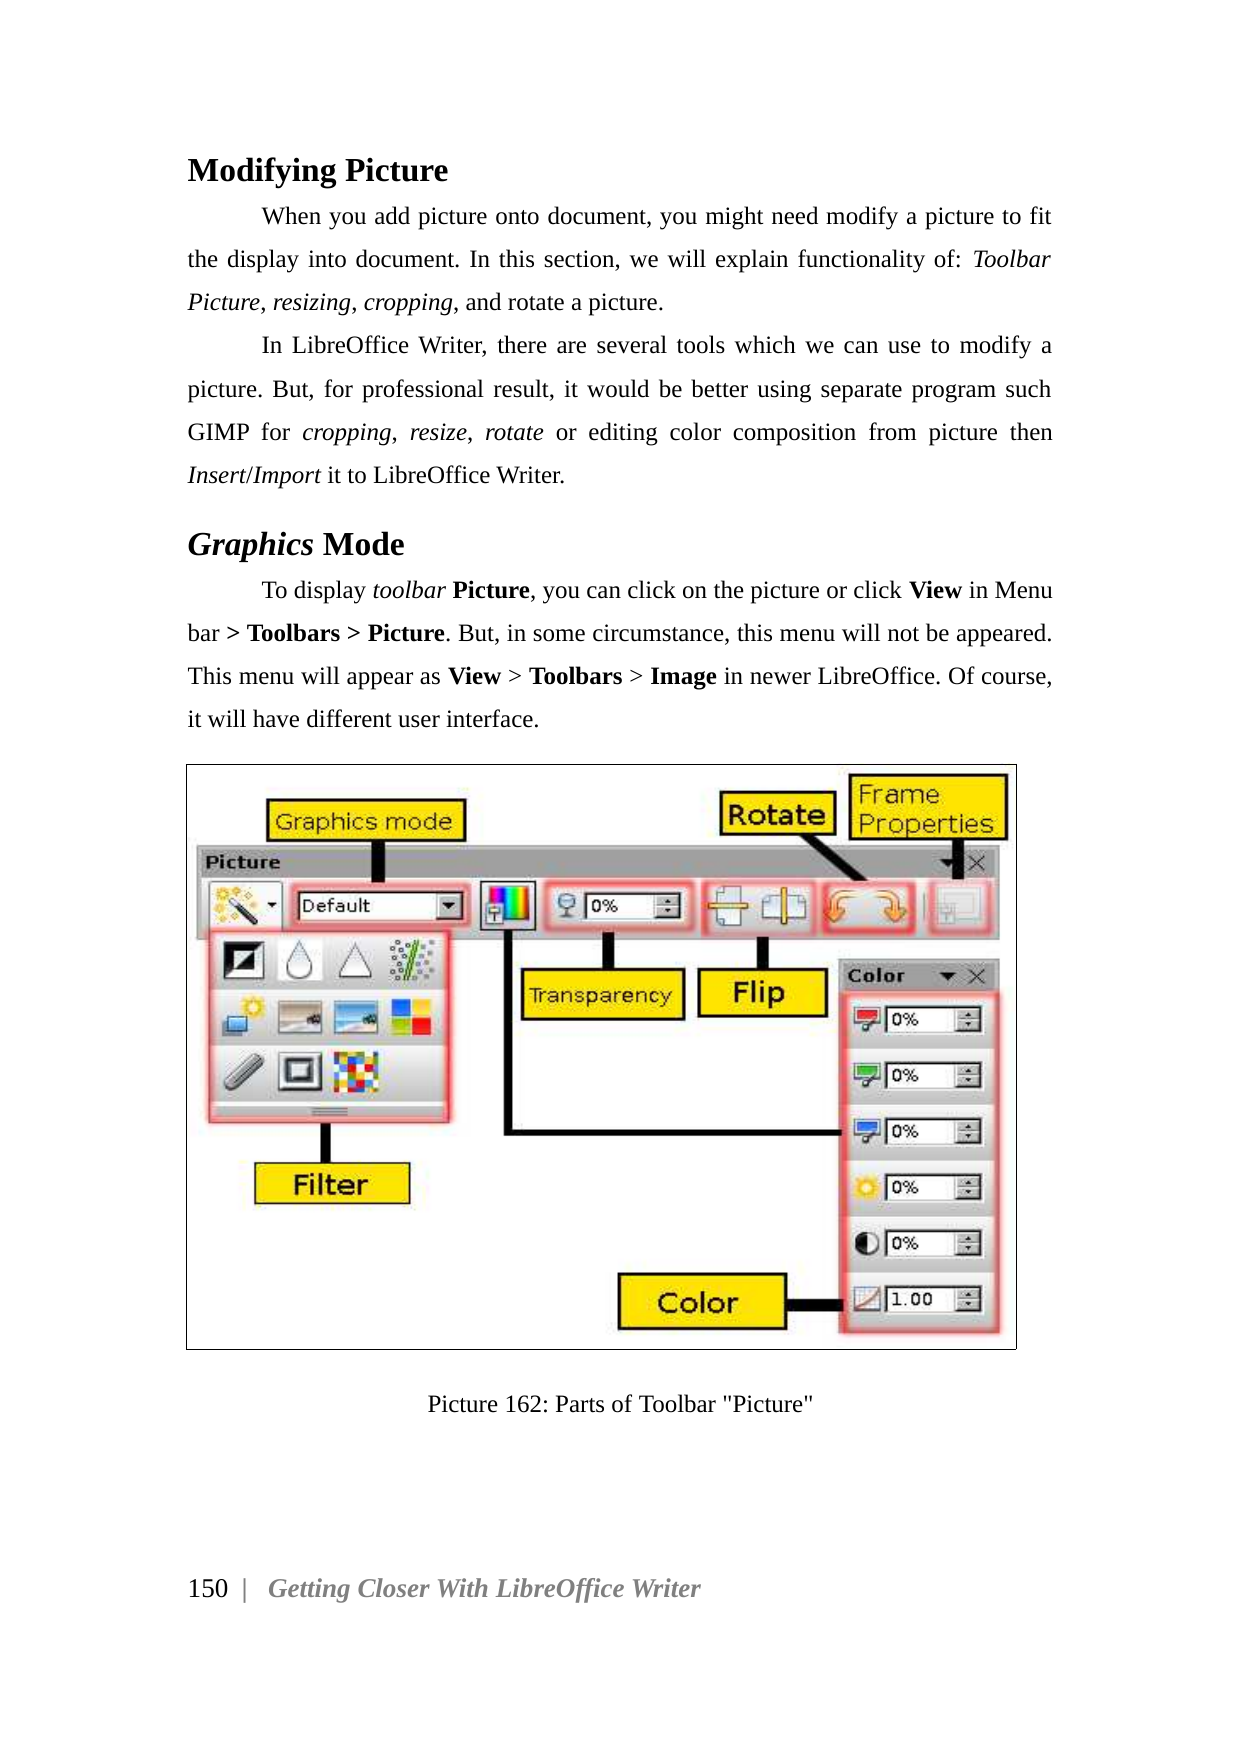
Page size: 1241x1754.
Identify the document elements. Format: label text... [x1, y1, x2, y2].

text When you add picture onto document, you might need modify a picture to fit the display into document. In this section, we will explain functionality of: Toolbar Picture, resizing, cropping, and rotate a picture. [187, 201, 1053, 316]
subtitle Graphics Mode [187, 524, 1053, 562]
text In LibreOffice Writer, there are several tools which we can use to modify a picture. But, for professional result, it would be better using separate program such GIMP for cropping, resize, rotate or editing color composition from picture then Insert/Import it to LibreOffice Writer. [187, 331, 1053, 489]
text To display toolbar Picture, you can click on the picture or click View in Menu bar > Toolbars > Picture. But, in some circumstance, this menu will not be appeared. This menu will appear as View > Toolbars > Image in newer LibreOffice. Of course, it will have different user interface. [187, 575, 1053, 733]
text Picture 162: Parts of Toolbar "Picture" [187, 1389, 1053, 1417]
picture [187, 765, 1016, 1349]
subtitle Modifying Picture [187, 150, 1053, 189]
